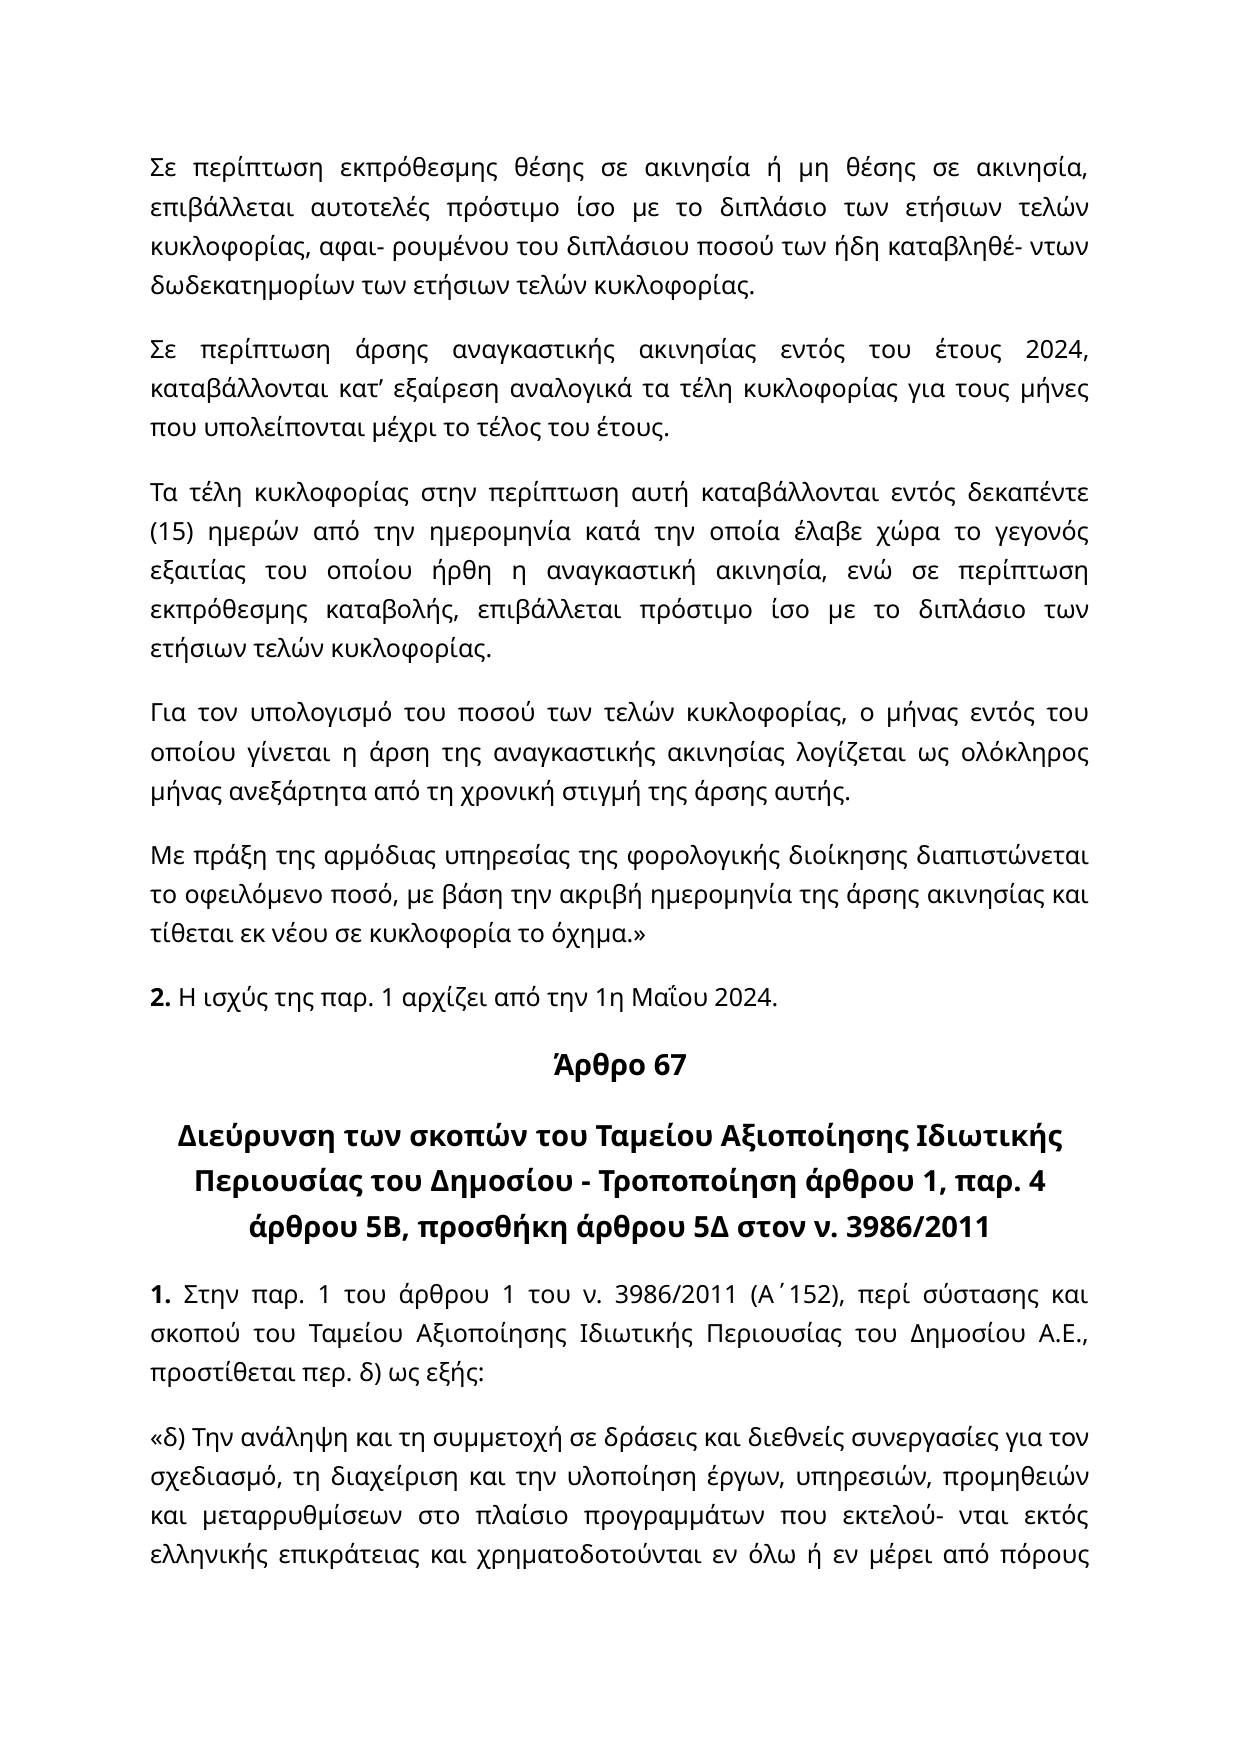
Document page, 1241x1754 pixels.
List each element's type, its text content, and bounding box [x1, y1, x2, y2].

text Σε περίπτωση εκπρόθεσμης θέσης σε ακινησία ή μη θέσης σε ακινησία, επιβάλλεται αυτοτελές πρόστιμο ίσο με το διπλάσιο των ετήσιων τελών κυκλοφορίας, αφαι- ρουμένου του διπλάσιου ποσού των ήδη καταβληθέ- ντων δωδεκατημορίων των ετήσιων τελών κυκλοφορίας. [150, 150, 1090, 302]
text Για τον υπολογισμό του ποσού των τελών κυκλοφορίας, ο μήνας εντός του οποίου γίνεται η άρση της αναγκαστικής ακινησίας λογίζεται ως ολόκληρος μήνας ανεξάρτητα από τη χρονική στιγμή της άρσης αυτής. [150, 695, 1090, 807]
subtitle Άρθρο 67 [150, 1044, 1090, 1084]
text Με πράξη της αρμόδιας υπηρεσίας της φορολογικής διοίκησης διαπιστώνεται το οφειλόμενο ποσό, με βάση την ακριβή ημερομηνία της άρσης ακινησίας και τίθεται εκ νέου σε κυκλοφορία το όχημα.» [150, 837, 1090, 950]
subtitle Διεύρυνση των σκοπών του Ταμείου Αξιοποίησης Ιδιωτικής Περιουσίας του Δημοσίου - Τροποποίηση άρθρου 1, παρ. 4 άρθρου 5Β, προσθήκη άρθρου 5Δ στον ν. 3986/2011 [150, 1115, 1090, 1246]
text Τα τέλη κυκλοφορίας στην περίπτωση αυτή καταβάλλονται εντός δεκαπέντε (15) ημερών από την ημερομηνία κατά την οποία έλαβε χώρα το γεγονός εξαιτίας του οποίου ήρθη η αναγκαστική ακινησία, ενώ σε περίπτωση εκπρόθεσμης καταβολής, επιβάλλεται πρόστιμο ίσο με το διπλάσιο των ετήσιων τελών κυκλοφορίας. [150, 474, 1090, 665]
text Σε περίπτωση άρσης αναγκαστικής ακινησίας εντός του έτους 2024, καταβάλλονται κατ’ εξαίρεση αναλογικά τα τέλη κυκλοφορίας για τους μήνες που υπολείπονται μέχρι το τέλος του έτους. [150, 332, 1090, 444]
text 2. Η ισχύς της παρ. 1 αρχίζει από την 1η Μαΐου 2024. [150, 980, 1090, 1014]
text «δ) Την ανάληψη και τη συμμετοχή σε δράσεις και διεθνείς συνεργασίες για τον σχεδιασμό, τη διαχείριση και την υλοποίηση έργων, υπηρεσιών, προμηθειών και μεταρρυθμίσεων στο πλαίσιο προγραμμάτων που εκτελού- νται εκτός ελληνικής επικράτειας και χρηματοδοτούνται εν όλω ή εν μέρει από πόρους [150, 1419, 1090, 1571]
text 1. Στην παρ. 1 του άρθρου 1 του ν. 3986/2011 (Α΄152), περί σύστασης και σκοπού του Ταμείου Αξιοποίησης Ιδιωτικής Περιουσίας του Δημοσίου Α.Ε., προστίθεται περ. δ) ως εξής: [150, 1277, 1090, 1389]
